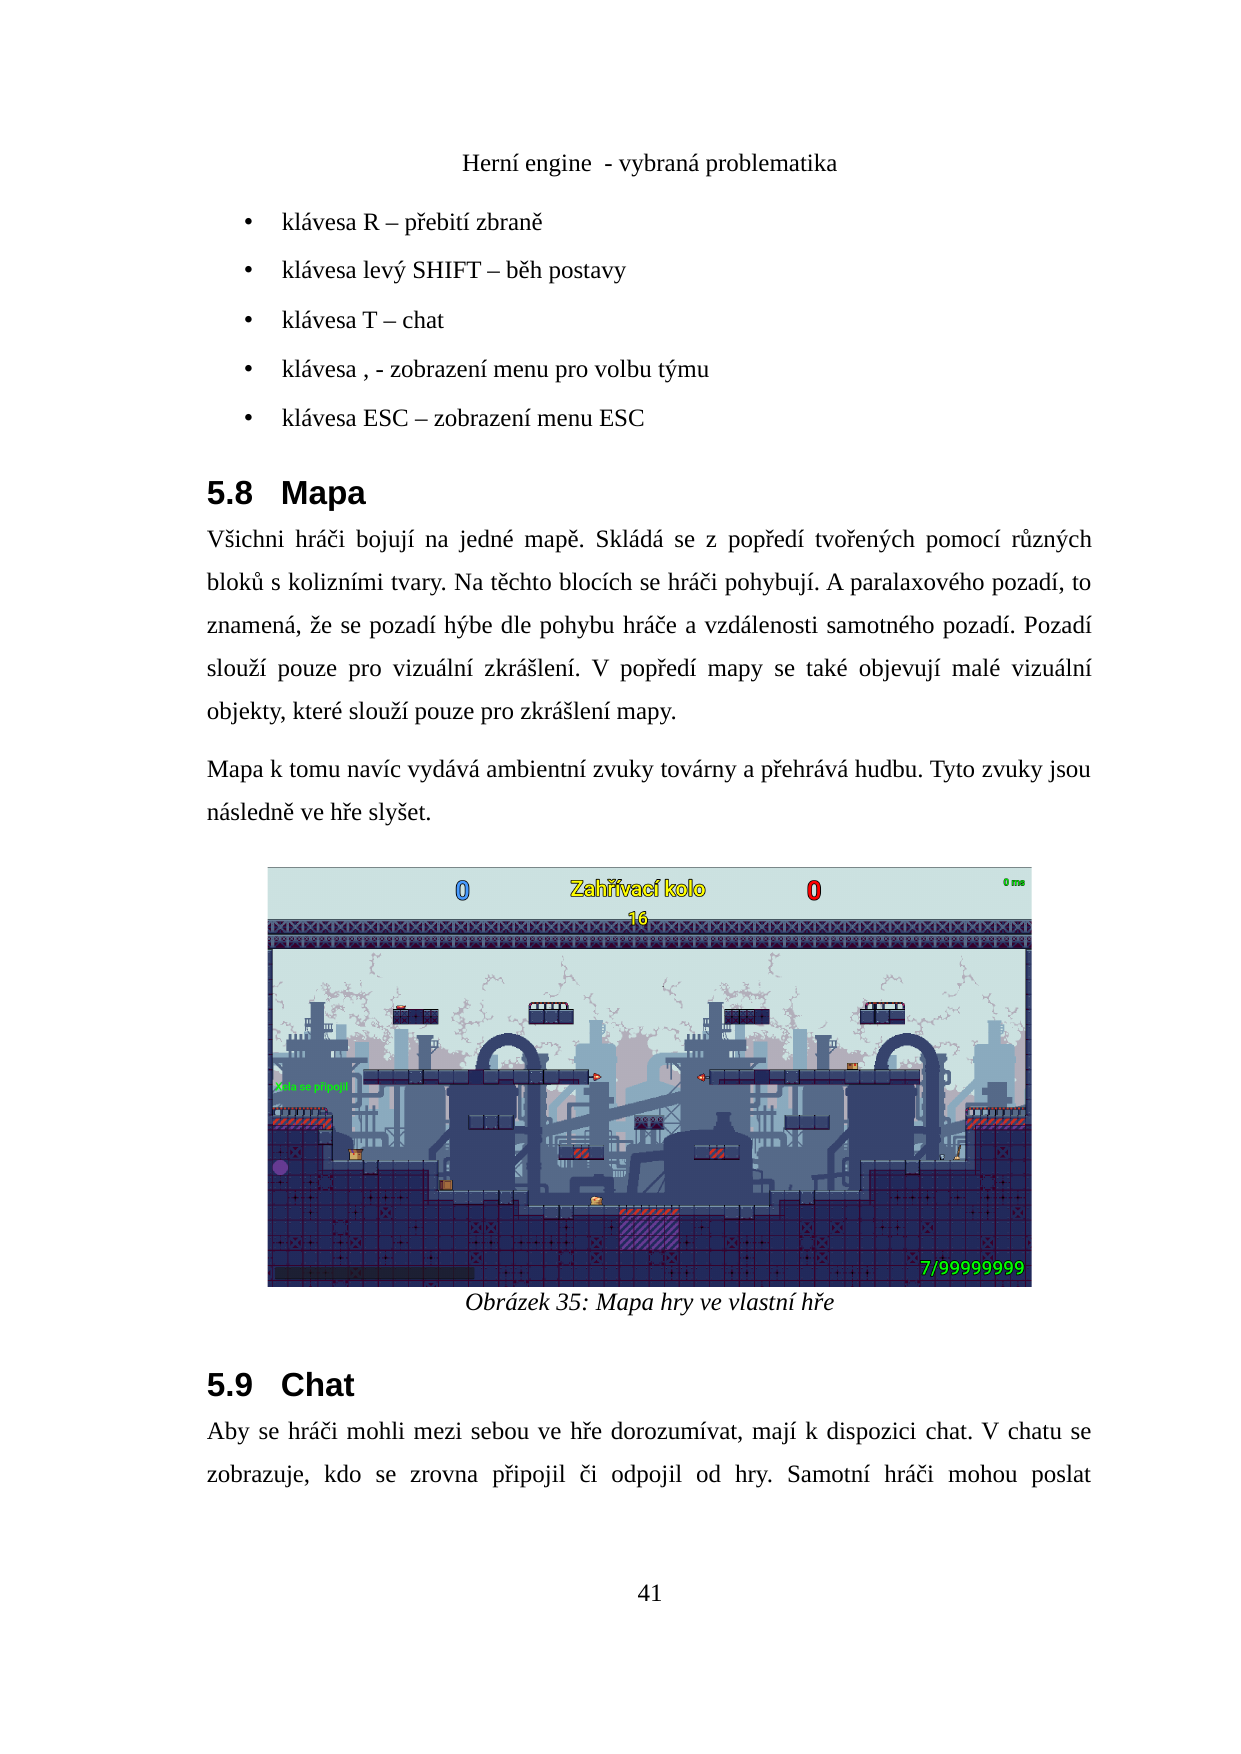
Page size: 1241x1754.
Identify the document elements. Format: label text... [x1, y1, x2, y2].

text Všichni hráči bojují na jedné mapě. Skládá se z popředí tvořených pomocí různých bloků s kolizními tvary. Na těchto blocích se hráči pohybují. A paralaxového pozadí, to znamená, že se pozadí hýbe dle pohybu hráče a vzdálenosti samotného pozadí. Pozadí slouží pouze pro vizuální zkrášlení. V popředí mapy se také objevují malé vizuální objekty, které slouží pouze pro zkrášlení mapy. [207, 524, 1093, 725]
text Obrázek 35: Mapa hry ve vlastní hře [268, 1287, 1032, 1315]
list klávesa R – přebití zbraně [244, 207, 1093, 235]
list klávesa T – chat [244, 305, 1093, 333]
list klávesa , - zobrazení menu pro volbu týmu [244, 354, 1093, 382]
list klávesa ESC – zobrazení menu ESC [244, 403, 1093, 432]
subtitle Chat [207, 1365, 1093, 1403]
text Aby se hráči mohli mezi sebou ve hře dorozumívat, mají k dispozici chat. V chatu se zobrazuje, kdo se zrovna připojil či odpojil od hry. Samotní hráči mohou poslat [207, 1416, 1093, 1488]
text Mapa k tomu navíc vydává ambientní zvuky továrny a přehrává hudbu. Tyto zvuky jsou následně ve hře slyšet. [207, 754, 1093, 826]
picture [267, 867, 1032, 1287]
list klávesa levý SHIFT – běh postavy [244, 256, 1093, 284]
subtitle Mapa [207, 473, 1093, 511]
